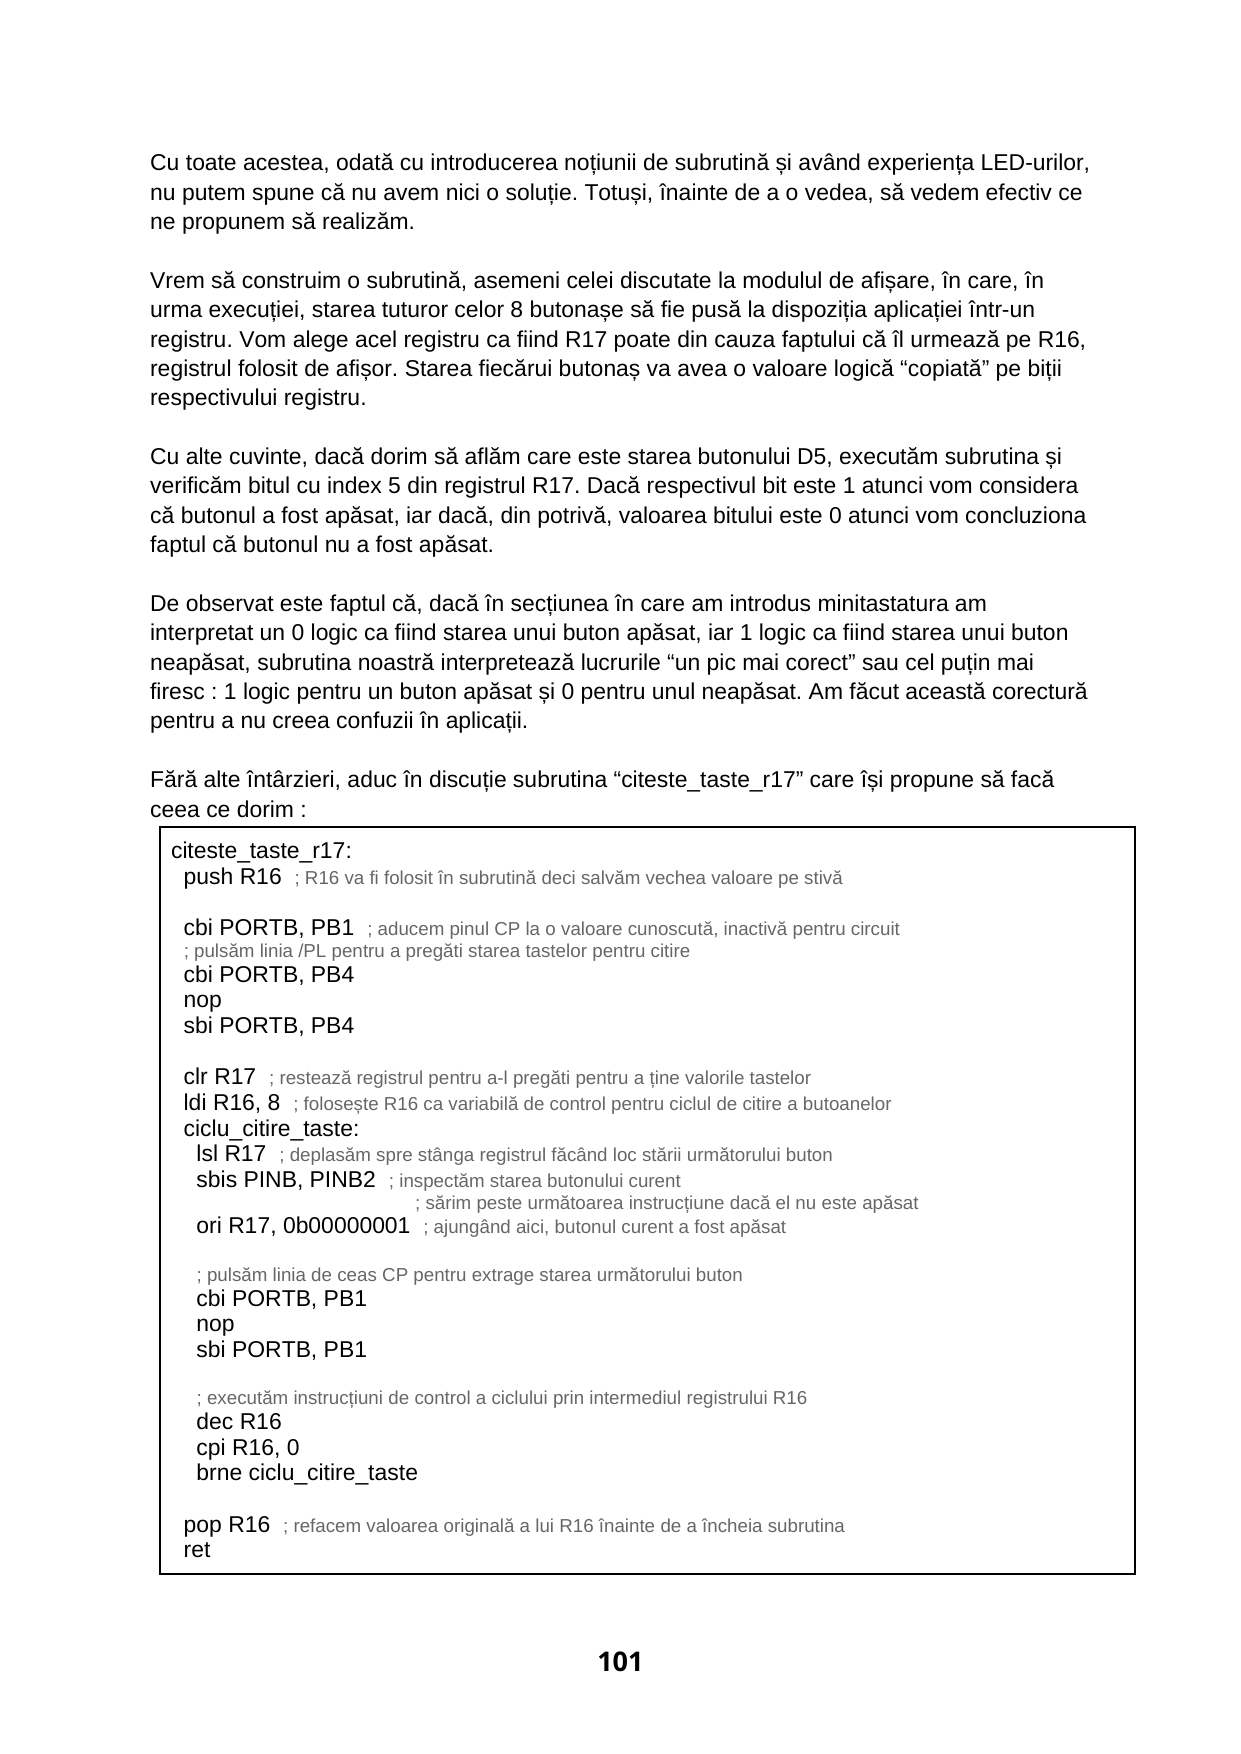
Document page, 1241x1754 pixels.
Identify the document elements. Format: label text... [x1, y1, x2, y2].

text Vrem să construim o subrutină, asemeni celei discutate la modulul de afișare, în care, în urma execuției, starea tuturor celor 8 butonașe să fie pusă la dispoziția aplicației într-un registru. Vom alege acel registru ca fiind R17 poate din cauza faptului că îl urmează pe R16, registrul folosit de afișor. Starea fiecărui butonaș va avea o valoare logică “copiată” pe biții respectivului registru. [150, 267, 1091, 411]
table_header citeste_taste_r17: push R16 ; R16 va fi folosit în subrutină deci salvăm vechea valoare pe stivă cbi PORTB, PB1 ; aducem pinul CP la o valoare cunoscută, inactivă pentru circuit ; pulsăm linia /PL pentru a pregăti starea tastelor pentru citire cbi PORTB, PB4 nop sbi PORTB, PB4 clr R17 ; restează registrul pentru a-l pregăti pentru a ține valorile tastelor ldi R16, 8 ; folosește R16 ca variabilă de control pentru ciclul de citire a butoanelor ciclu_citire_taste: lsl R17 ; deplasăm spre stânga registrul făcând loc stării următorului buton sbis PINB, PINB2 ; inspectăm starea butonului curent ; sărim peste următoarea instrucțiune dacă el nu este apăsat ori R17, 0b00000001 ; ajungând aici, butonul curent a fost apăsat ; pulsăm linia de ceas CP pentru extrage starea următorului buton cbi PORTB, PB1 nop sbi PORTB, PB1 ; executăm instrucțiuni de control a ciclului prin intermediul registrului R16 dec R16 cpi R16, 0 brne ciclu_citire_taste pop R16 ; refacem valoarea originală a lui R16 înainte de a încheia subrutina ret [161, 828, 1134, 1573]
text Fără alte întârzieri, aduc în discuție subrutina “citeste_taste_r17” care își propune să facă ceea ce dorim : [150, 767, 1091, 822]
text De observat este faptul că, dacă în secțiunea în care am introdus minitastatura am interpretat un 0 logic ca fiind starea unui buton apăsat, iar 1 logic ca fiind starea unui buton neapăsat, subrutina noastră interpretează lucrurile “un pic mai corect” sau cel puțin mai firesc : 1 logic pentru un buton apăsat și 0 pentru unul neapăsat. Am făcut această corectură pentru a nu creea confuzii în aplicații. [150, 591, 1091, 734]
text Cu alte cuvinte, dacă dorim să aflăm care este starea butonului D5, executăm subrutina și verificăm bitul cu index 5 din registrul R17. Dacă respectivul bit este 1 atunci vom considera că butonul a fost apăsat, iar dacă, din potrivă, valoarea bitului este 0 atunci vom concluziona faptul că butonul nu a fost apăsat. [150, 444, 1091, 557]
text Cu toate acestea, odată cu introducerea noțiunii de subrutină și având experiența LED-urilor, nu putem spune că nu avem nici o soluție. Totuși, înainte de a o vedea, să vedem efectiv ce ne propunem să realizăm. [150, 150, 1091, 234]
